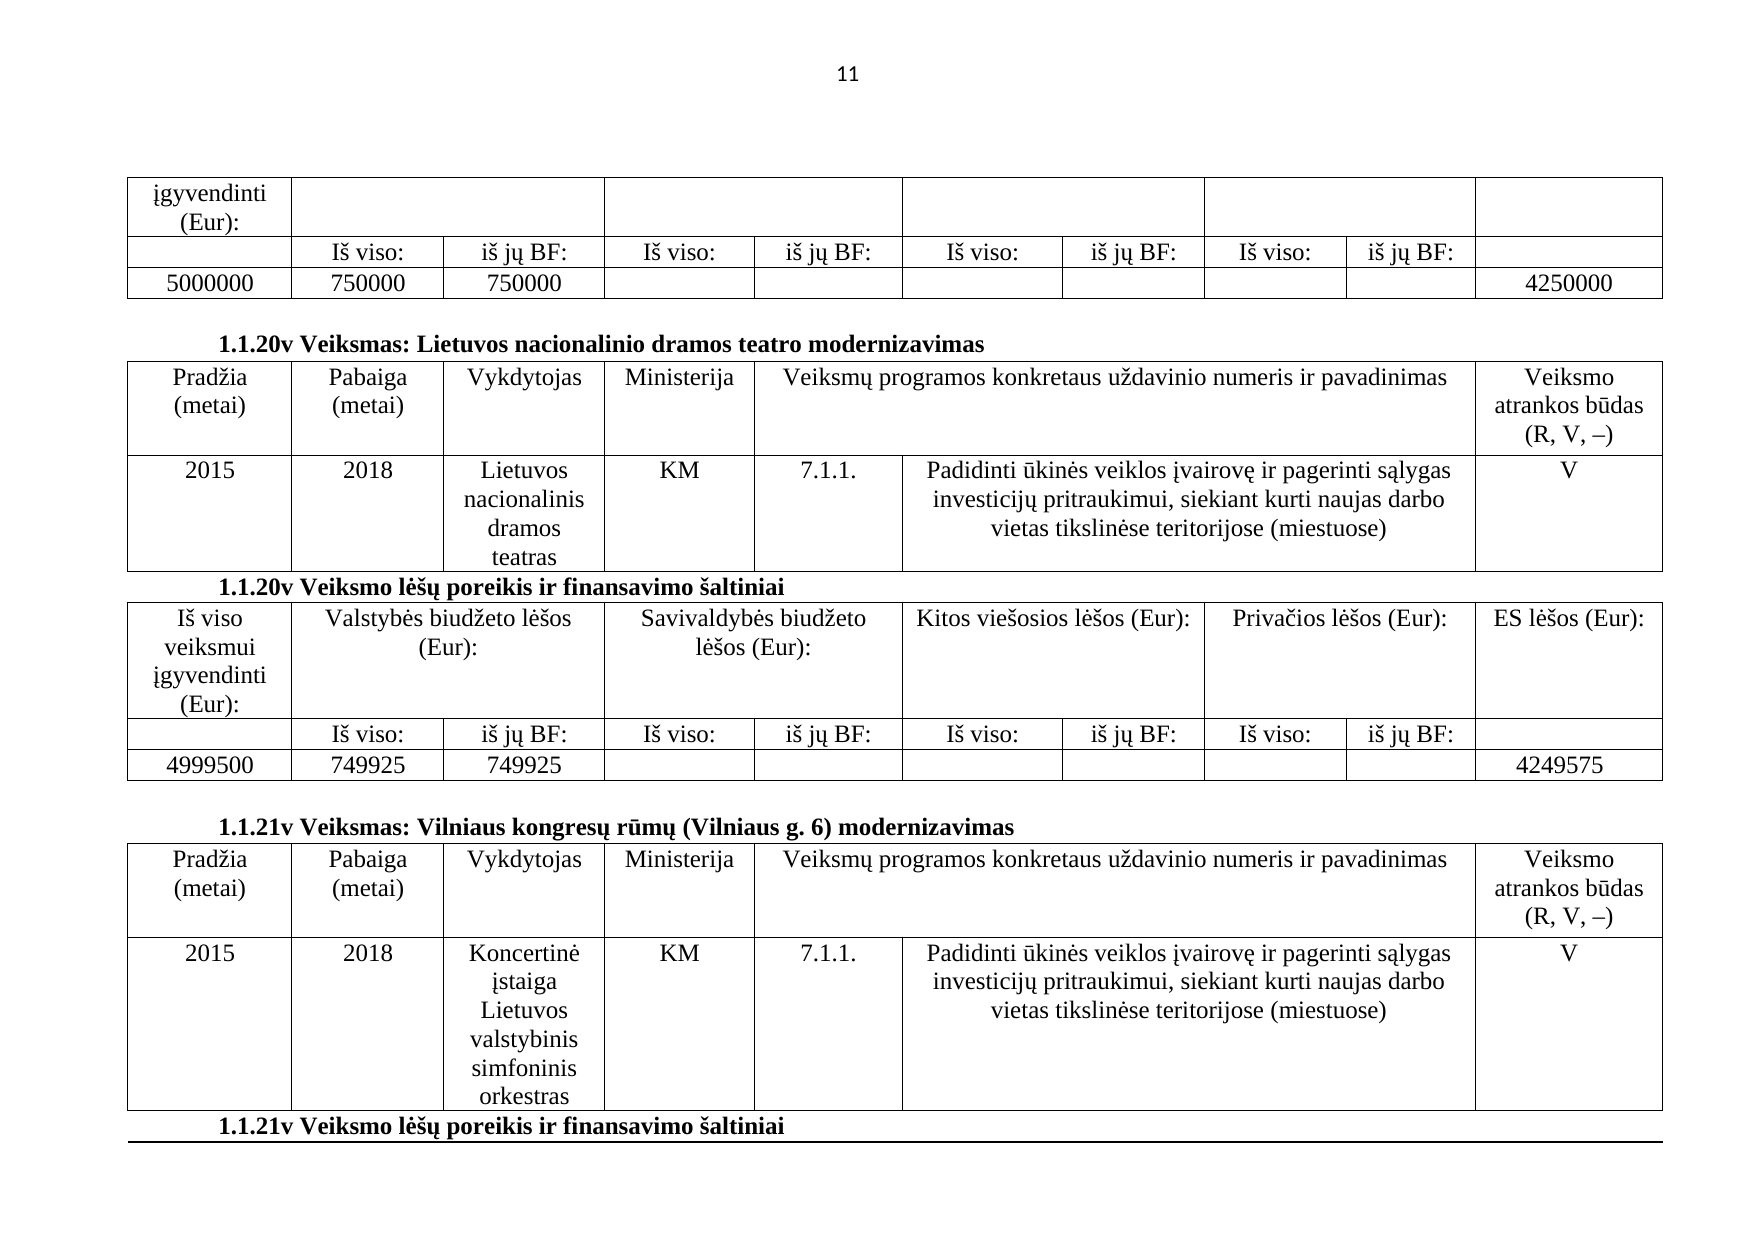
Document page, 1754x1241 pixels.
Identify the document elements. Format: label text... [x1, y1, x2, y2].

table_cell [754, 299, 902, 329]
table_cell [604, 299, 754, 329]
table_cell Veiksmo atrankos būdas (R, V, –) [1476, 844, 1662, 937]
table_cell Iš viso: [292, 719, 443, 749]
table_cell [605, 268, 754, 298]
table_cell [128, 237, 291, 267]
table_cell [1205, 750, 1346, 780]
table_cell 2015 [128, 938, 291, 1110]
table_cell Vykdytojas [444, 844, 604, 937]
table_cell [1346, 299, 1475, 329]
table_cell Iš viso veiksmui įgyvendinti (Eur): [128, 603, 291, 718]
table_cell iš jų BF: [755, 237, 902, 267]
table_cell 1.1.21v Veiksmas: Vilniaus kongresų rūmų (Vilniaus g. 6) modernizavimas [128, 812, 1663, 843]
table_cell KM [605, 456, 754, 571]
table_cell V [1476, 938, 1662, 1110]
table_cell [903, 178, 1204, 236]
table_cell įgyvendinti (Eur): [128, 178, 291, 236]
table_cell Koncertinė įstaiga Lietuvos valstybinis simfoninis orkestras [444, 938, 604, 1110]
table_cell 4250000 [1476, 268, 1662, 298]
table_cell 5000000 [128, 268, 291, 298]
table_cell 2018 [292, 456, 443, 571]
table_cell Padidinti ūkinės veiklos įvairovę ir pagerinti sąlygas investicijų pritraukimui, siekiant kurti naujas darbo vietas tikslinėse teritorijose (miestuose) [903, 456, 1475, 571]
table_cell [292, 781, 444, 812]
table_cell [604, 781, 754, 812]
table_cell Pabaiga (metai) [292, 844, 443, 937]
table_cell Veiksmų programos konkretaus uždavinio numeris ir pavadinimas [755, 362, 1475, 454]
table_cell [902, 781, 1063, 812]
table_cell Iš viso: [605, 719, 754, 749]
table_cell Pabaiga (metai) [292, 362, 443, 454]
table_cell [903, 750, 1062, 780]
table_cell 4249575 [1476, 750, 1662, 780]
table_cell 2018 [292, 938, 443, 1110]
table_cell iš jų BF: [1063, 719, 1204, 749]
table_cell Vykdytojas [444, 362, 604, 454]
table_cell [902, 299, 1063, 329]
table_cell [1204, 781, 1346, 812]
table_cell [605, 750, 754, 780]
table_cell 4999500 [128, 750, 291, 780]
table_cell Veiksmo atrankos būdas (R, V, –) [1476, 362, 1662, 454]
table_cell Iš viso: [292, 237, 443, 267]
table_cell 1.1.20v Veiksmo lėšų poreikis ir finansavimo šaltiniai [128, 572, 1663, 602]
table_cell iš jų BF: [1063, 237, 1204, 267]
table_cell [1476, 719, 1662, 749]
table_cell Iš viso: [903, 237, 1062, 267]
table_cell [444, 781, 604, 812]
table_cell 750000 [292, 268, 443, 298]
table_cell [292, 299, 444, 329]
table_cell [1476, 237, 1662, 267]
table_cell Privačios lėšos (Eur): [1205, 603, 1475, 718]
table_cell 749925 [444, 750, 604, 780]
table_cell ES lėšos (Eur): [1476, 603, 1662, 718]
table_cell [1063, 781, 1204, 812]
table_cell [903, 268, 1062, 298]
table_cell 1.1.21v Veiksmo lėšų poreikis ir finansavimo šaltiniai [128, 1111, 1663, 1141]
table_cell iš jų BF: [755, 719, 902, 749]
table_cell KM [605, 938, 754, 1110]
table_cell [128, 781, 292, 812]
table_cell 7.1.1. [755, 938, 902, 1110]
table_cell [755, 268, 902, 298]
table_cell [444, 299, 604, 329]
table_cell Lietuvos nacionalinis dramos teatras [444, 456, 604, 571]
table_cell 1.1.20v Veiksmas: Lietuvos nacionalinio dramos teatro modernizavimas [128, 330, 1663, 361]
table_cell Kitos viešosios lėšos (Eur): [903, 603, 1204, 718]
table_cell Veiksmų programos konkretaus uždavinio numeris ir pavadinimas [755, 844, 1475, 937]
table_cell Pradžia (metai) [128, 844, 291, 937]
table_cell [754, 781, 902, 812]
table_cell [1476, 178, 1662, 236]
table_cell [292, 178, 604, 236]
table_cell [1063, 750, 1204, 780]
table_cell [605, 178, 902, 236]
table_cell [1347, 268, 1475, 298]
table_cell [1205, 178, 1475, 236]
table_cell Pradžia (metai) [128, 362, 291, 454]
table_cell Ministerija [605, 362, 754, 454]
table_cell [128, 719, 291, 749]
table_cell iš jų BF: [1347, 237, 1475, 267]
table_cell Padidinti ūkinės veiklos įvairovę ir pagerinti sąlygas investicijų pritraukimui, siekiant kurti naujas darbo vietas tikslinėse teritorijose (miestuose) [903, 938, 1475, 1110]
table_cell Iš viso: [1205, 719, 1346, 749]
table_cell Iš viso: [1205, 237, 1346, 267]
table_cell [1205, 268, 1346, 298]
table_cell [1063, 299, 1204, 329]
table_cell [1347, 750, 1475, 780]
table_cell Iš viso: [903, 719, 1062, 749]
table_cell [128, 299, 292, 329]
table_cell Valstybės biudžeto lėšos (Eur): [292, 603, 604, 718]
table_cell iš jų BF: [1347, 719, 1475, 749]
table_cell 2015 [128, 456, 291, 571]
table_cell [1063, 268, 1204, 298]
table_cell V [1476, 456, 1662, 571]
table_cell [1346, 781, 1475, 812]
table_cell [1204, 299, 1346, 329]
table_cell [755, 750, 902, 780]
table_cell iš jų BF: [444, 719, 604, 749]
table_cell Iš viso: [605, 237, 754, 267]
table_cell iš jų BF: [444, 237, 604, 267]
table_cell Ministerija [605, 844, 754, 937]
table_cell 750000 [444, 268, 604, 298]
table_cell Savivaldybės biudžeto lėšos (Eur): [605, 603, 902, 718]
table_cell [1475, 781, 1663, 812]
table_cell 749925 [292, 750, 443, 780]
table_cell 7.1.1. [755, 456, 902, 571]
table_cell [1475, 299, 1663, 329]
